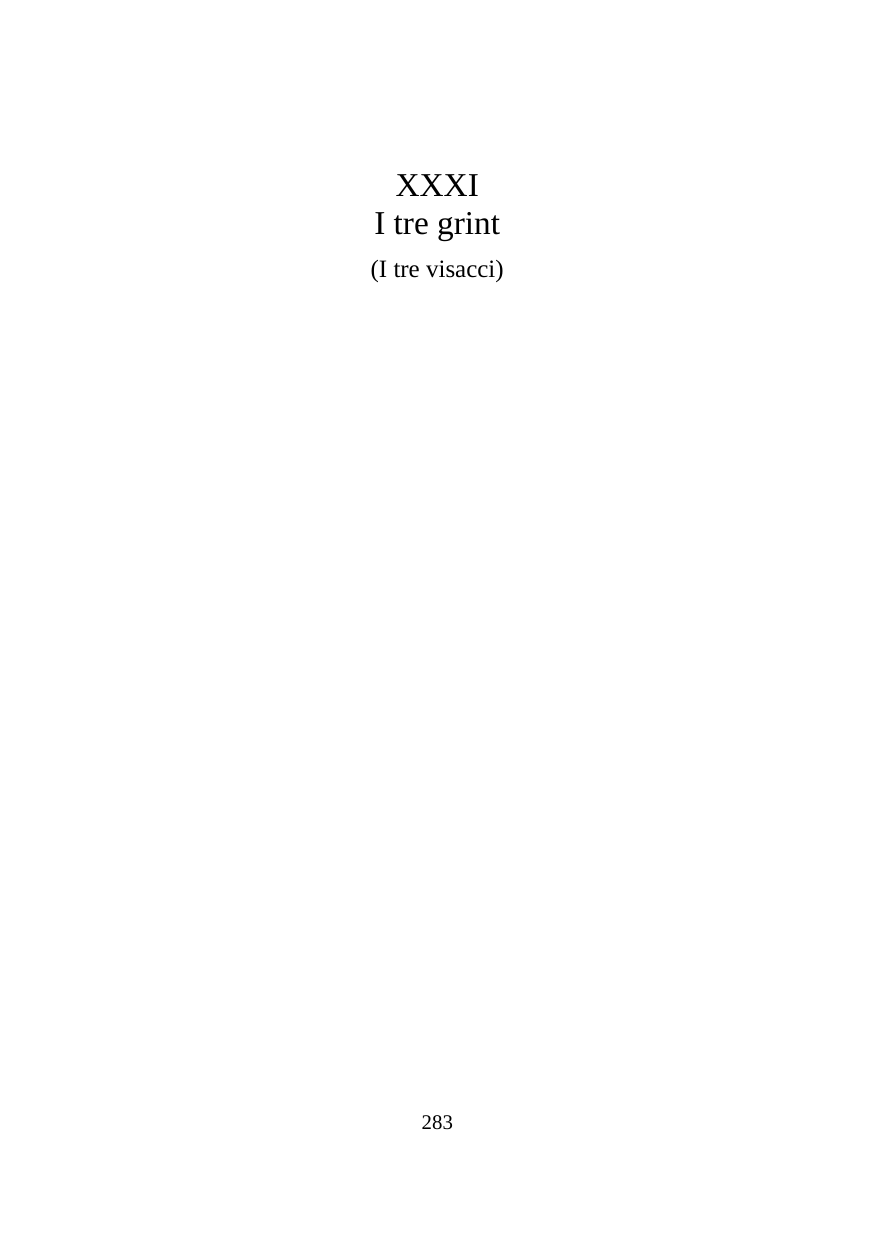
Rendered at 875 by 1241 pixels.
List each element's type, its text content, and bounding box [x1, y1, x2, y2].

subtitle XXXI I tre grint [106, 165, 768, 242]
text (I tre visacci) [106, 254, 768, 282]
